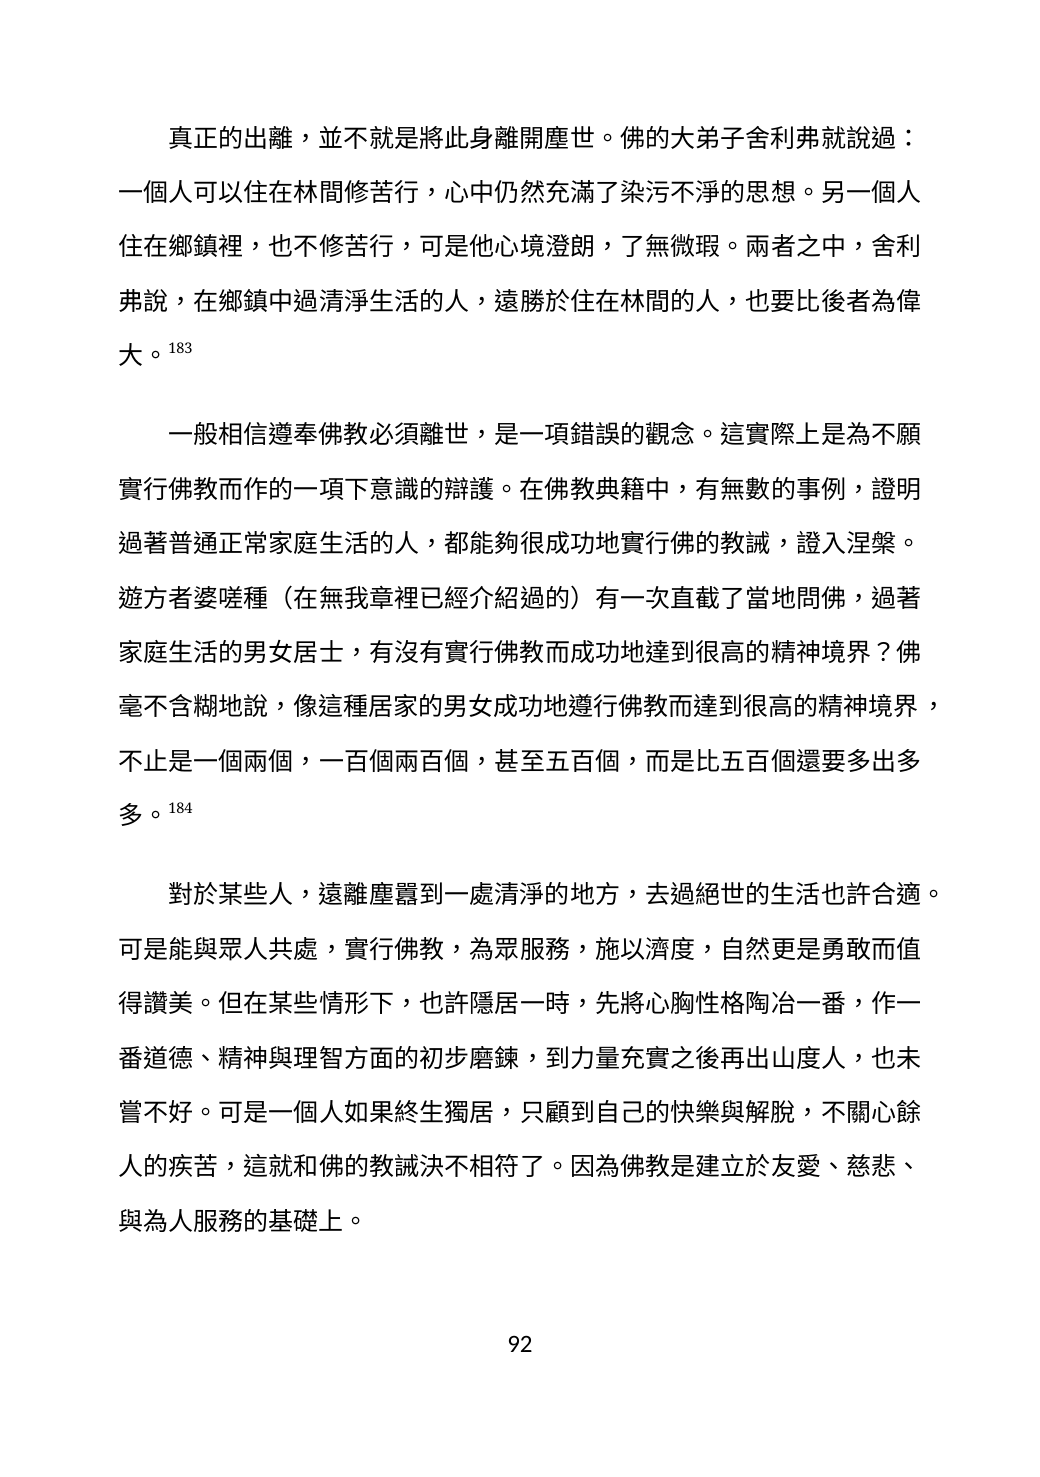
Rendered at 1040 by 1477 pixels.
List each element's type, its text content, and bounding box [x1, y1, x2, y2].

text 一般相信遵奉佛教必須離世，是一項錯誤的觀念。這實際上是為不願實行佛教而作的一項下意識的辯護。在佛教典籍中，有無數的事例，證明過著普通正常家庭生活的人，都能夠很成功地實行佛的教誡，證入涅槃。遊方者婆嗟種（在無我章裡已經介紹過的）有一次直截了當地問佛，過著家庭生活的男女居士，有沒有實行佛教而成功地達到很高的精神境界？佛毫不含糊地說，像這種居家的男女成功地遵行佛教而達到很高的精神境界，不止是一個兩個，一百個兩百個，甚至五百個，而是比五百個還要多出多多。 [118, 415, 921, 832]
text 真正的出離，並不就是將此身離開塵世。佛的大弟子舍利弗就說過：一個人可以住在林間修苦行，心中仍然充滿了染污不淨的思想。另一個人住在鄉鎮裡，也不修苦行，可是他心境澄朗，了無微瑕。兩者之中，舍利弗說，在鄉鎮中過清淨生活的人，遠勝於住在林間的人，也要比後者為偉大。 [118, 118, 921, 372]
text 對於某些人，遠離塵囂到一處清淨的地方，去過絕世的生活也許合適。可是能與眾人共處，實行佛教，為眾服務，施以濟度，自然更是勇敢而值得讚美。但在某些情形下，也許隱居一時，先將心胸性格陶冶一番，作一番道德、精神與理智方面的初步磨鍊，到力量充實之後再出山度人，也未嘗不好。可是一個人如果終生獨居，只顧到自己的快樂與解脫，不關心餘人的疾苦，這就和佛的教誡決不相符了。因為佛教是建立於友愛、慈悲、與為人服務的基礎上。 [118, 875, 921, 1237]
